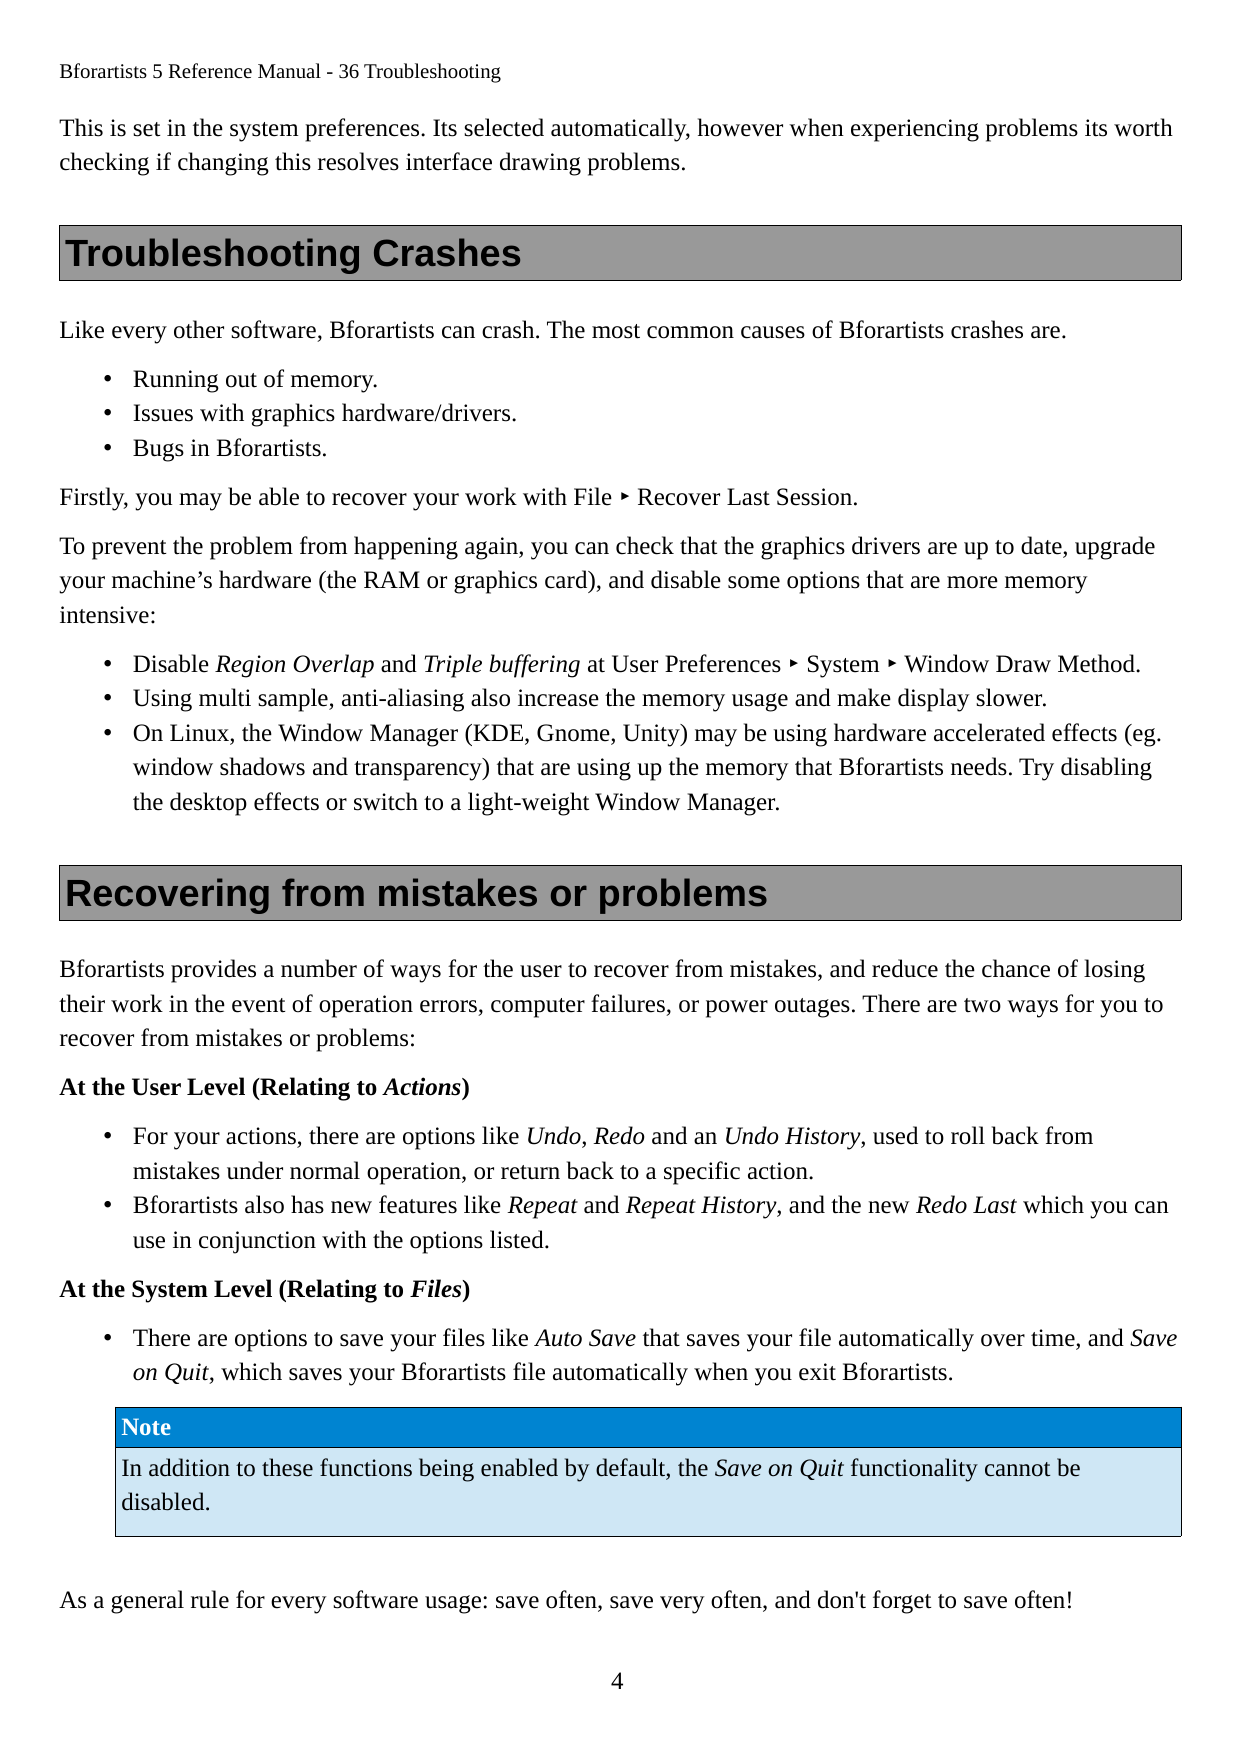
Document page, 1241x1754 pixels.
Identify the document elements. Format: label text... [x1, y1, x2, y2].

table_header Note [116, 1408, 1181, 1447]
table_header Recovering from mistakes or problems [60, 866, 1181, 920]
list There are options to save your files like Auto Save that saves your file automatically over time, and Save on Quit, which saves your Bforartists file automatically when you exit Bforartists. [103, 1323, 1181, 1386]
list Bugs in Bforartists. [103, 433, 1181, 461]
list Using multi sample, anti-aliasing also increase the memory usage and make display slower. [103, 683, 1181, 712]
list Running out of memory. [103, 364, 1181, 392]
list Disable Region Overlap and Triple buffering at User Preferences ‣ System ‣ Window Draw Method. [103, 649, 1181, 678]
table_header Troubleshooting Crashes [60, 226, 1181, 280]
text Bforartists provides a number of ways for the user to recover from mistakes, and reduce the chance of losing their work in the event of operation errors, computer failures, or power outages. There are two ways for you to recover from mistakes or problems: [59, 954, 1181, 1052]
text As a general rule for every software usage: save often, save very often, and don't forget to save often! [59, 1585, 1181, 1614]
list Issues with graphics hardware/drivers. [103, 398, 1181, 427]
list For your actions, there are options like Undo, Redo and an Undo History, used to roll back from mistakes under normal operation, or return back to a specific action. [103, 1121, 1181, 1185]
text To prevent the problem from happening again, you can check that the graphics drivers are up to date, upgrade your machine’s hardware (the RAM or graphics card), and disable some options that are more memory intensive: [59, 531, 1181, 628]
text At the System Level (Relating to Files) [59, 1274, 1181, 1303]
text Firstly, you may be able to recover your work with File ‣ Recover Last Session. [59, 482, 1181, 511]
text This is set in the system preferences. Its selected automatically, however when experiencing problems its worth checking if changing this resolves interface drawing problems. [59, 113, 1181, 176]
list On Linux, the Window Manager (KDE, Gnome, Unity) may be using hardware accelerated effects (eg. window shadows and transparency) that are using up the memory that Bforartists needs. Try disabling the desktop effects or switch to a light-weight Window Manager. [103, 718, 1181, 816]
text At the User Level (Relating to Actions) [59, 1072, 1181, 1101]
list Bforartists also has new features like Repeat and Repeat History, and the new Redo Last which you can use in conjunction with the options listed. [103, 1190, 1181, 1254]
table_cell In addition to these functions being enabled by default, the Save on Quit functionality cannot be disabled. [116, 1448, 1181, 1536]
text Like every other software, Bforartists can crash. The most common causes of Bforartists crashes are. [59, 315, 1181, 343]
